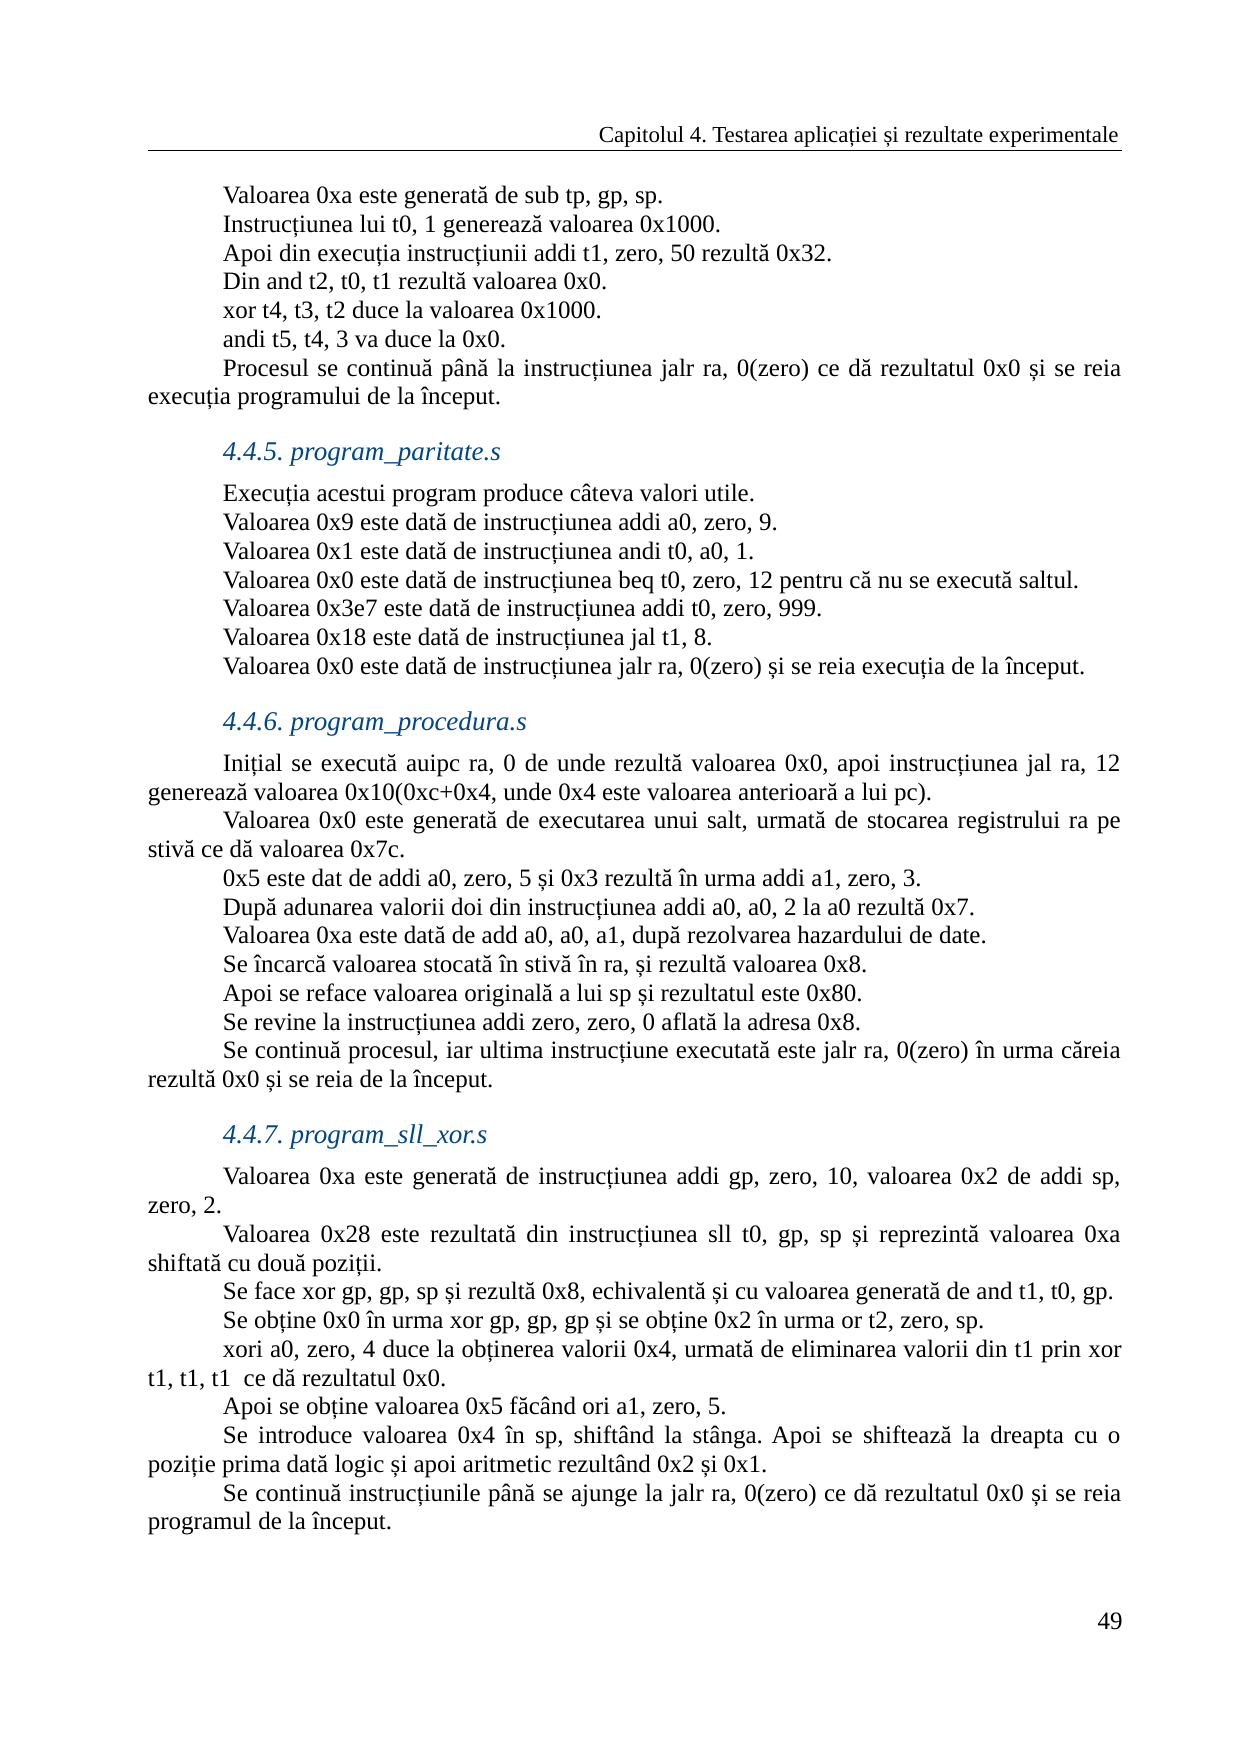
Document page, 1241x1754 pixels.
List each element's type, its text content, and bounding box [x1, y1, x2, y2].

text Valoarea 0xa este generată de sub tp, gp, sp. [148, 180, 1122, 209]
text Se obține 0x0 în urma xor gp, gp, gp și se obține 0x2 în urma or t2, zero, sp. [148, 1305, 1122, 1334]
text Procesul se continuă până la instrucțiunea jalr ra, 0(zero) ce dă rezultatul 0x0 și se reia execuția programului de la început. [148, 353, 1122, 410]
subtitle program_sll_xor.s [223, 1118, 1122, 1149]
text Valoarea 0x28 este rezultată din instrucțiunea sll t0, gp, sp și reprezintă valoarea 0xa shiftată cu două poziții. [148, 1219, 1122, 1276]
text Se continuă instrucțiunile până se ajunge la jalr ra, 0(zero) ce dă rezultatul 0x0 și se reia programul de la început. [148, 1478, 1122, 1535]
text Valoarea 0xa este generată de instrucțiunea addi gp, zero, 10, valoarea 0x2 de addi sp, zero, 2. [148, 1161, 1122, 1219]
text Se încarcă valoarea stocată în stivă în ra, și rezultă valoarea 0x8. [148, 949, 1122, 978]
text Valoarea 0x0 este dată de instrucțiunea beq t0, zero, 12 pentru că nu se execută saltul. [148, 565, 1122, 593]
text Apoi se obține valoarea 0x5 făcând ori a1, zero, 5. [148, 1391, 1122, 1420]
text andi t5, t4, 3 va duce la 0x0. [148, 324, 1122, 353]
text Se face xor gp, gp, sp și rezultă 0x8, echivalentă și cu valoarea generată de and t1, t0, gp. [148, 1276, 1122, 1305]
text Valoarea 0x0 este generată de executarea unui salt, urmată de stocarea registrului ra pe stivă ce dă valoarea 0x7c. [148, 806, 1122, 863]
text Valoarea 0xa este dată de add a0, a0, a1, după rezolvarea hazardului de date. [148, 921, 1122, 949]
subtitle program_procedura.s [223, 704, 1122, 736]
text Se continuă procesul, iar ultima instrucțiune executată este jalr ra, 0(zero) în urma căreia rezultă 0x0 și se reia de la început. [148, 1036, 1122, 1093]
text Apoi se reface valoarea originală a lui sp și rezultatul este 0x80. [148, 978, 1122, 1007]
text 0x5 este dat de addi a0, zero, 5 și 0x3 rezultă în urma addi a1, zero, 3. [148, 863, 1122, 892]
text Din and t2, t0, t1 rezultă valoarea 0x0. [148, 266, 1122, 295]
text Valoarea 0x18 este dată de instrucțiunea jal t1, 8. [148, 622, 1122, 651]
text Instrucțiunea lui t0, 1 generează valoarea 0x1000. [148, 209, 1122, 238]
text Inițial se execută auipc ra, 0 de unde rezultă valoarea 0x0, apoi instrucțiunea jal ra, 12 generează valoarea 0x10(0xc+0x4, unde 0x4 este valoarea anterioară a lui pc). [148, 748, 1122, 806]
text Se introduce valoarea 0x4 în sp, shiftând la stânga. Apoi se shiftează la dreapta cu o poziție prima dată logic și apoi aritmetic rezultând 0x2 și 0x1. [148, 1420, 1122, 1478]
text Valoarea 0x1 este dată de instrucțiunea andi t0, a0, 1. [148, 536, 1122, 565]
text Valoarea 0x3e7 este dată de instrucțiunea addi t0, zero, 999. [148, 593, 1122, 622]
text Apoi din execuția instrucțiunii addi t1, zero, 50 rezultă 0x32. [148, 238, 1122, 266]
text Valoarea 0x9 este dată de instrucțiunea addi a0, zero, 9. [148, 507, 1122, 536]
text Execuția acestui program produce câteva valori utile. [148, 478, 1122, 507]
text xor t4, t3, t2 duce la valoarea 0x1000. [148, 295, 1122, 324]
text Se revine la instrucțiunea addi zero, zero, 0 aflată la adresa 0x8. [148, 1007, 1122, 1036]
text xori a0, zero, 4 duce la obținerea valorii 0x4, urmată de eliminarea valorii din t1 prin xor t1, t1, t1 ce dă rezultatul 0x0. [148, 1334, 1122, 1391]
text După adunarea valorii doi din instrucțiunea addi a0, a0, 2 la a0 rezultă 0x7. [148, 892, 1122, 921]
text Valoarea 0x0 este dată de instrucțiunea jalr ra, 0(zero) și se reia execuția de la început. [148, 651, 1122, 680]
subtitle program_paritate.s [223, 435, 1122, 466]
